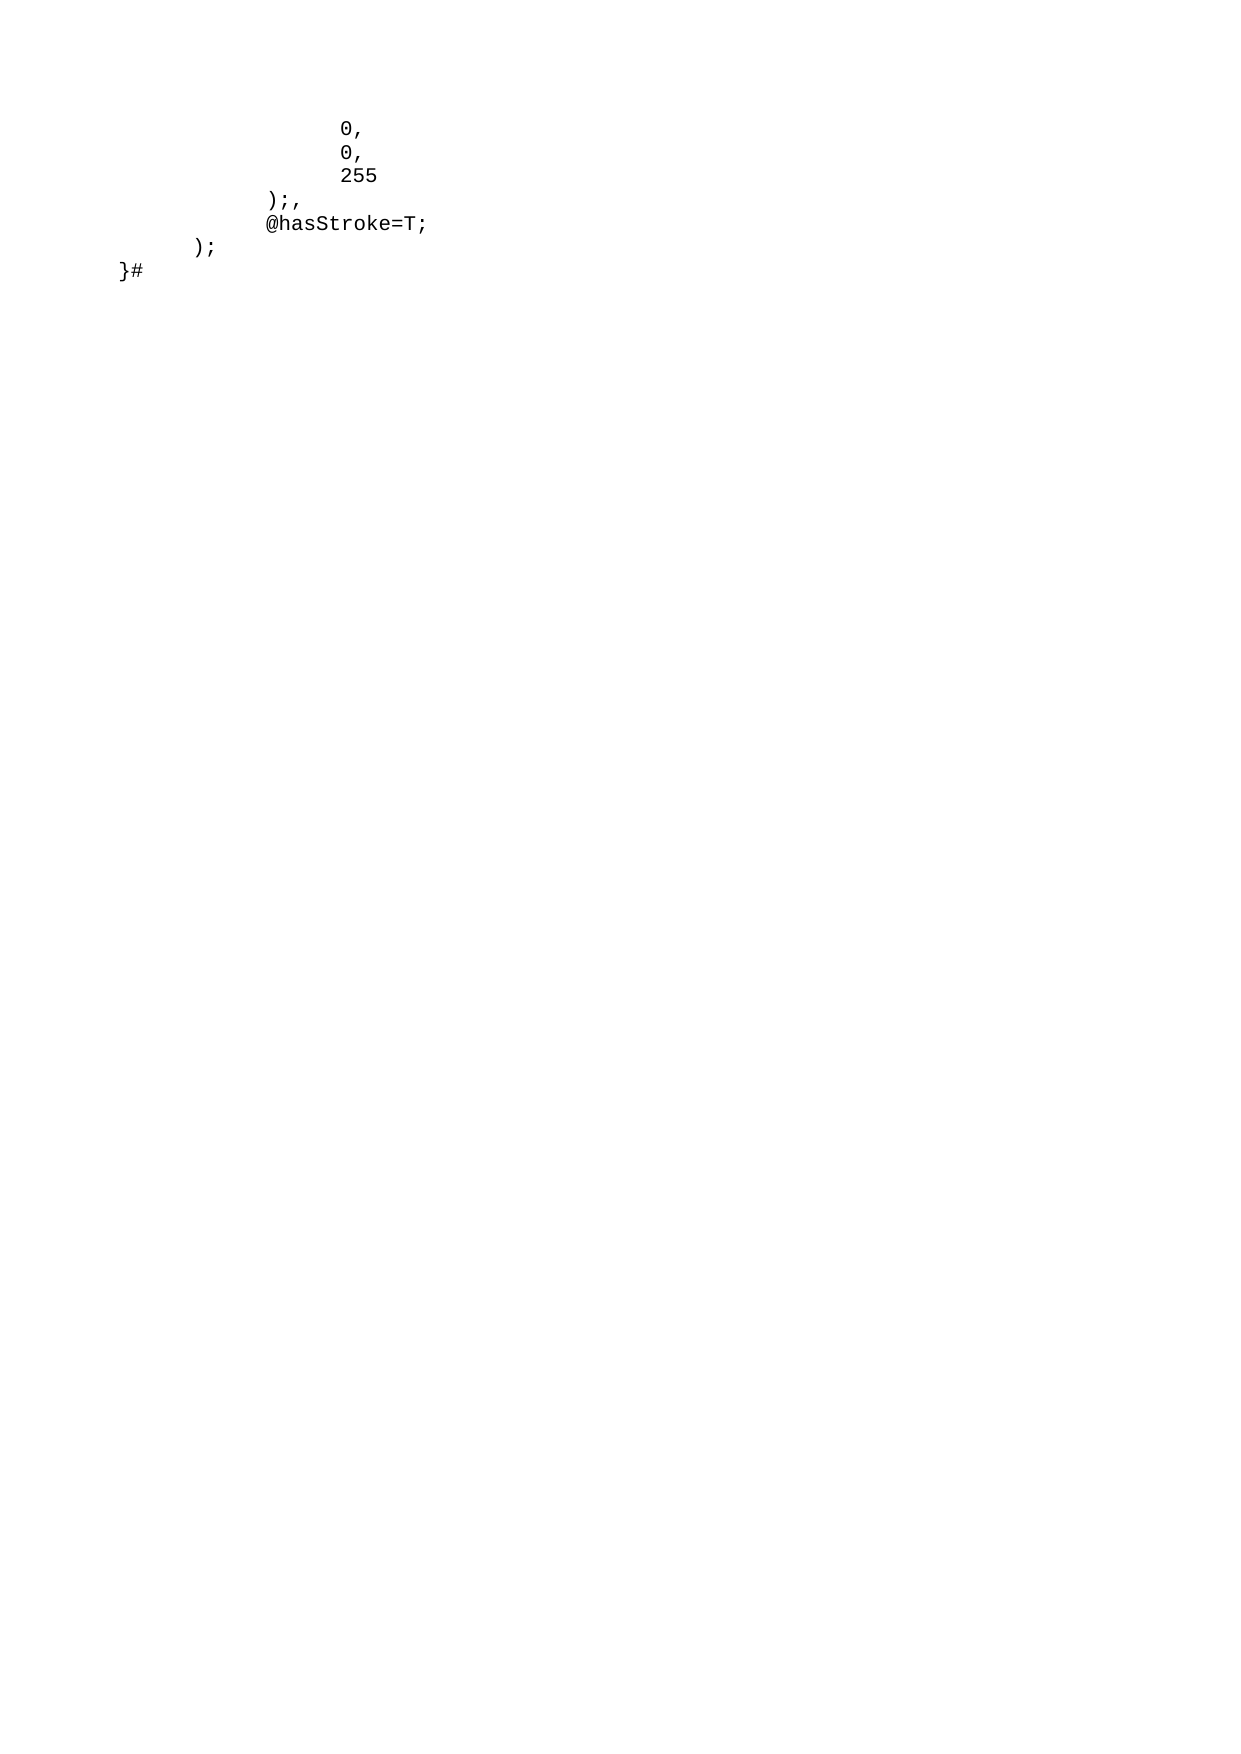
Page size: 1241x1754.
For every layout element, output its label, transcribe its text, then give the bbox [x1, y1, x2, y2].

text 0, 0, 255 );, @hasStroke=T; ); }# [118, 118, 1122, 284]
